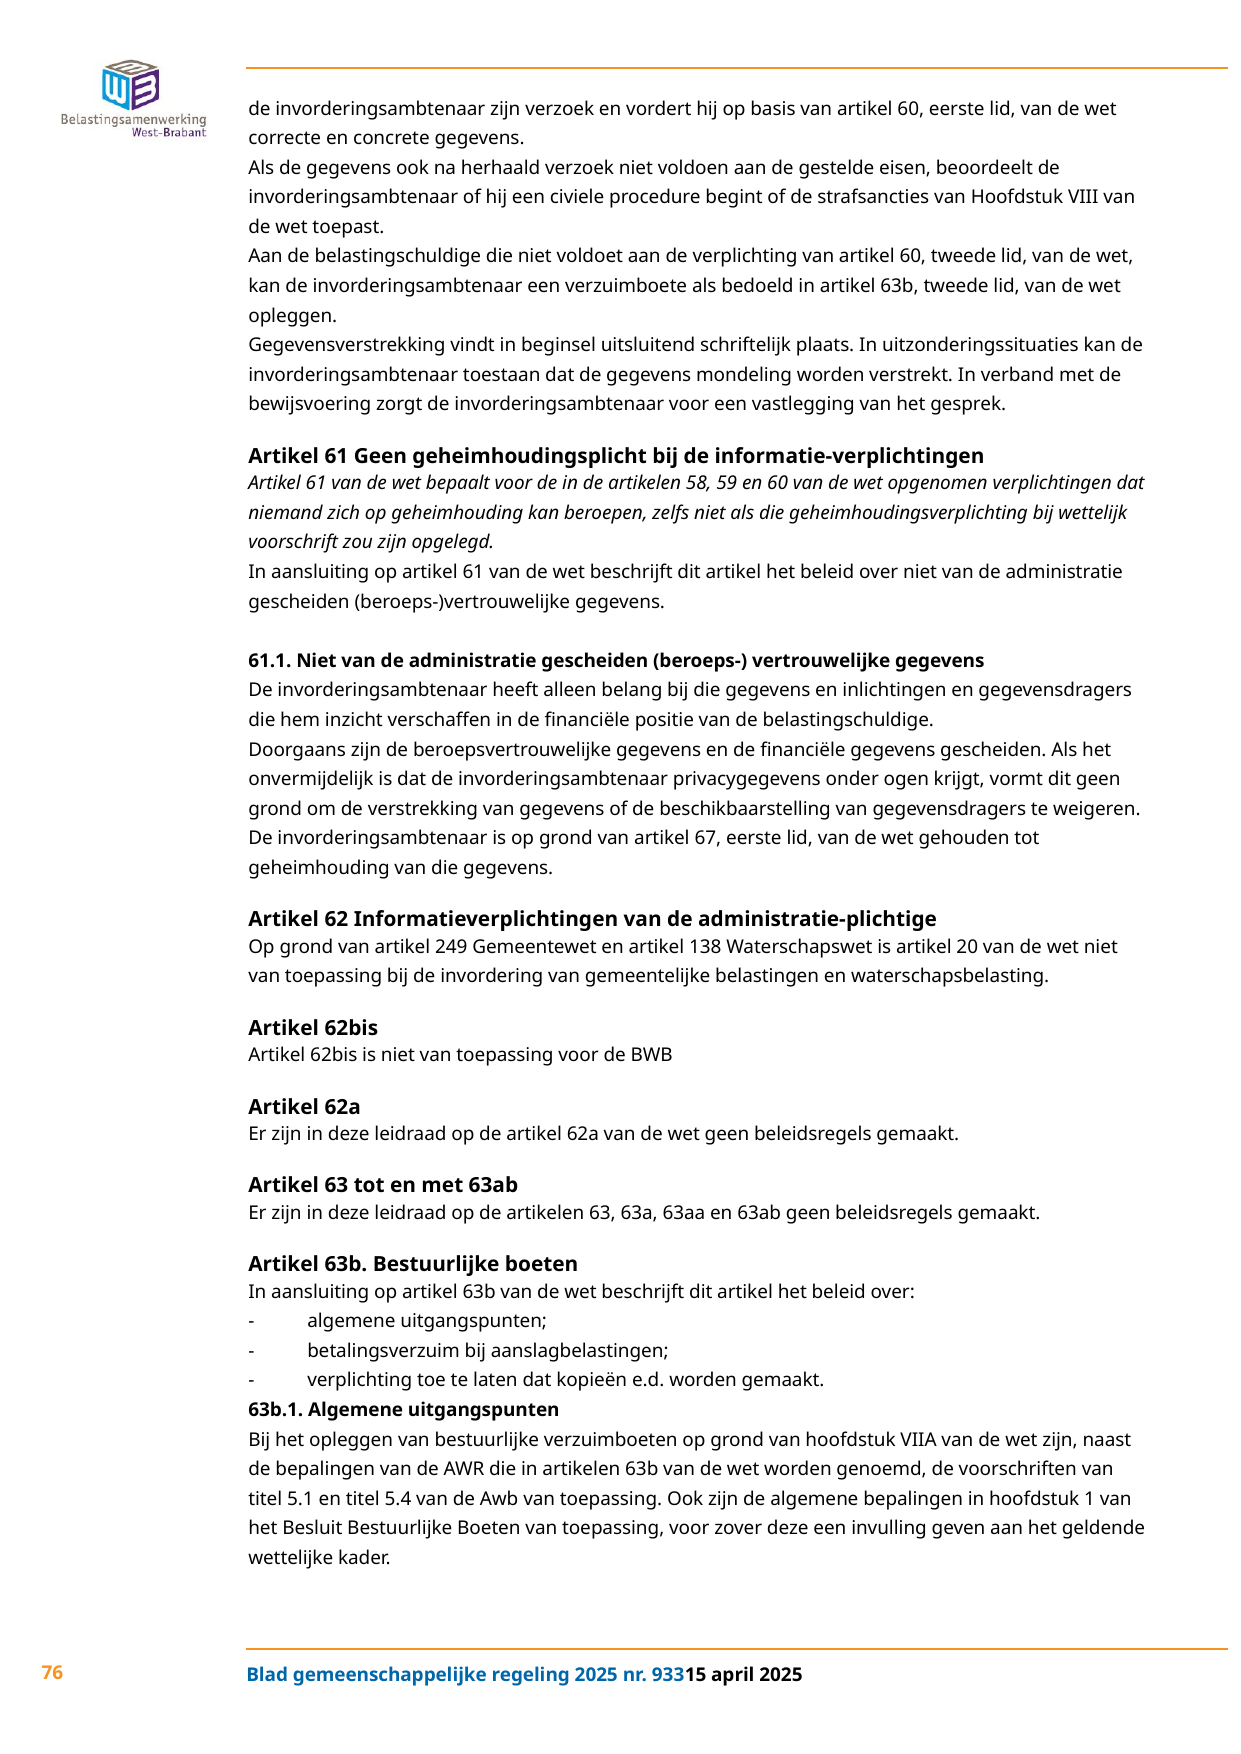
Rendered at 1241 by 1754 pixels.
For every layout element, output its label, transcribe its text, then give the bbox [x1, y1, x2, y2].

text Artikel 61 Geen geheimhoudingsplicht bij de informatie-verplichtingen [248, 441, 1152, 469]
list algemene uitgangspunten; [248, 1307, 1152, 1333]
text Er zijn in deze leidraad op de artikelen 63, 63a, 63aa en 63ab geen beleidsregels gemaakt. [248, 1199, 1152, 1225]
picture [41, 47, 231, 172]
text In aansluiting op artikel 61 van de wet beschrijft dit artikel het beleid over niet van de administratie gescheiden (beroeps-)vertrouwelijke gegevens. [248, 558, 1152, 613]
text Artikel 62a [248, 1092, 1152, 1120]
text In aansluiting op artikel 63b van de wet beschrijft dit artikel het beleid over: [248, 1278, 1152, 1304]
text Artikel 61 van de wet bepaalt voor de in de artikelen 58, 59 en 60 van de wet opgenomen verplichtingen dat niemand zich op geheimhouding kan beroepen, zelfs niet als die geheimhoudingsverplichting bij wettelijk voorschrift zou zijn opgelegd. [248, 469, 1152, 554]
list verplichting toe te laten dat kopieën e.d. worden gemaakt. [248, 1367, 1152, 1392]
text Er zijn in deze leidraad op de artikel 62a van de wet geen beleidsregels gemaakt. [248, 1120, 1152, 1146]
text 61.1. Niet van de administratie gescheiden (beroeps-) vertrouwelijke gegevens [248, 647, 1152, 673]
text Gegevensverstrekking vindt in beginsel uitsluitend schriftelijk plaats. In uitzonderingssituaties kan de invorderingsambtenaar toestaan dat de gegevens mondeling worden verstrekt. In verband met de bewijsvoering zorgt de invorderingsambtenaar voor een vastlegging van het gesprek. [248, 331, 1152, 416]
text 63b.1. Algemene uitgangspunten [248, 1396, 1152, 1422]
text Artikel 62bis [248, 1013, 1152, 1041]
text Artikel 62bis is niet van toepassing voor de BWB [248, 1041, 1152, 1067]
text Artikel 63b. Bestuurlijke boeten [248, 1249, 1152, 1278]
text Aan de belastingschuldige die niet voldoet aan de verplichting van artikel 60, tweede lid, van de wet, kan de invorderingsambtenaar een verzuimboete als bedoeld in artikel 63b, tweede lid, van de wet opleggen. [248, 243, 1152, 328]
text Op grond van artikel 249 Gemeentewet en artikel 138 Waterschapswet is artikel 20 van de wet niet van toepassing bij de invordering van gemeentelijke belastingen en waterschapsbelasting. [248, 933, 1152, 988]
text Doorgaans zijn de beroepsvertrouwelijke gegevens en de financiële gegevens gescheiden. Als het onvermijdelijk is dat de invorderingsambtenaar privacygegevens onder ogen krijgt, vormt dit geen grond om de verstrekking van gegevens of de beschikbaarstelling van gegevensdragers te weigeren. De invorderingsambtenaar is op grond van artikel 67, eerste lid, van de wet gehouden tot geheimhouding van die gegevens. [248, 736, 1152, 880]
text Artikel 62 Informatieverplichtingen van de administratie-plichtige [248, 904, 1152, 933]
text de invorderingsambtenaar zijn verzoek en vordert hij op basis van artikel 60, eerste lid, van de wet correcte en concrete gegevens. [248, 95, 1152, 150]
text De invorderingsambtenaar heeft alleen belang bij die gegevens en inlichtingen en gegevensdragers die hem inzicht verschaffen in de financiële positie van de belastingschuldige. [248, 677, 1152, 732]
list betalingsverzuim bij aanslagbelastingen; [248, 1337, 1152, 1363]
text Bij het opleggen van bestuurlijke verzuimboeten op grond van hoofdstuk VIIA van de wet zijn, naast de bepalingen van de AWR die in artikelen 63b van de wet worden genoemd, de voorschriften van titel 5.1 en titel 5.4 van de Awb van toepassing. Ook zijn de algemene bepalingen in hoofdstuk 1 van het Besluit Bestuurlijke Boeten van toepassing, voor zover deze een invulling geven aan het geldende wettelijke kader. [248, 1426, 1152, 1570]
text Artikel 63 tot en met 63ab [248, 1171, 1152, 1199]
text Als de gegevens ook na herhaald verzoek niet voldoen aan de gestelde eisen, beoordeelt de invorderingsambtenaar of hij een civiele procedure begint of de strafsancties van Hoofdstuk VIII van de wet toepast. [248, 154, 1152, 239]
